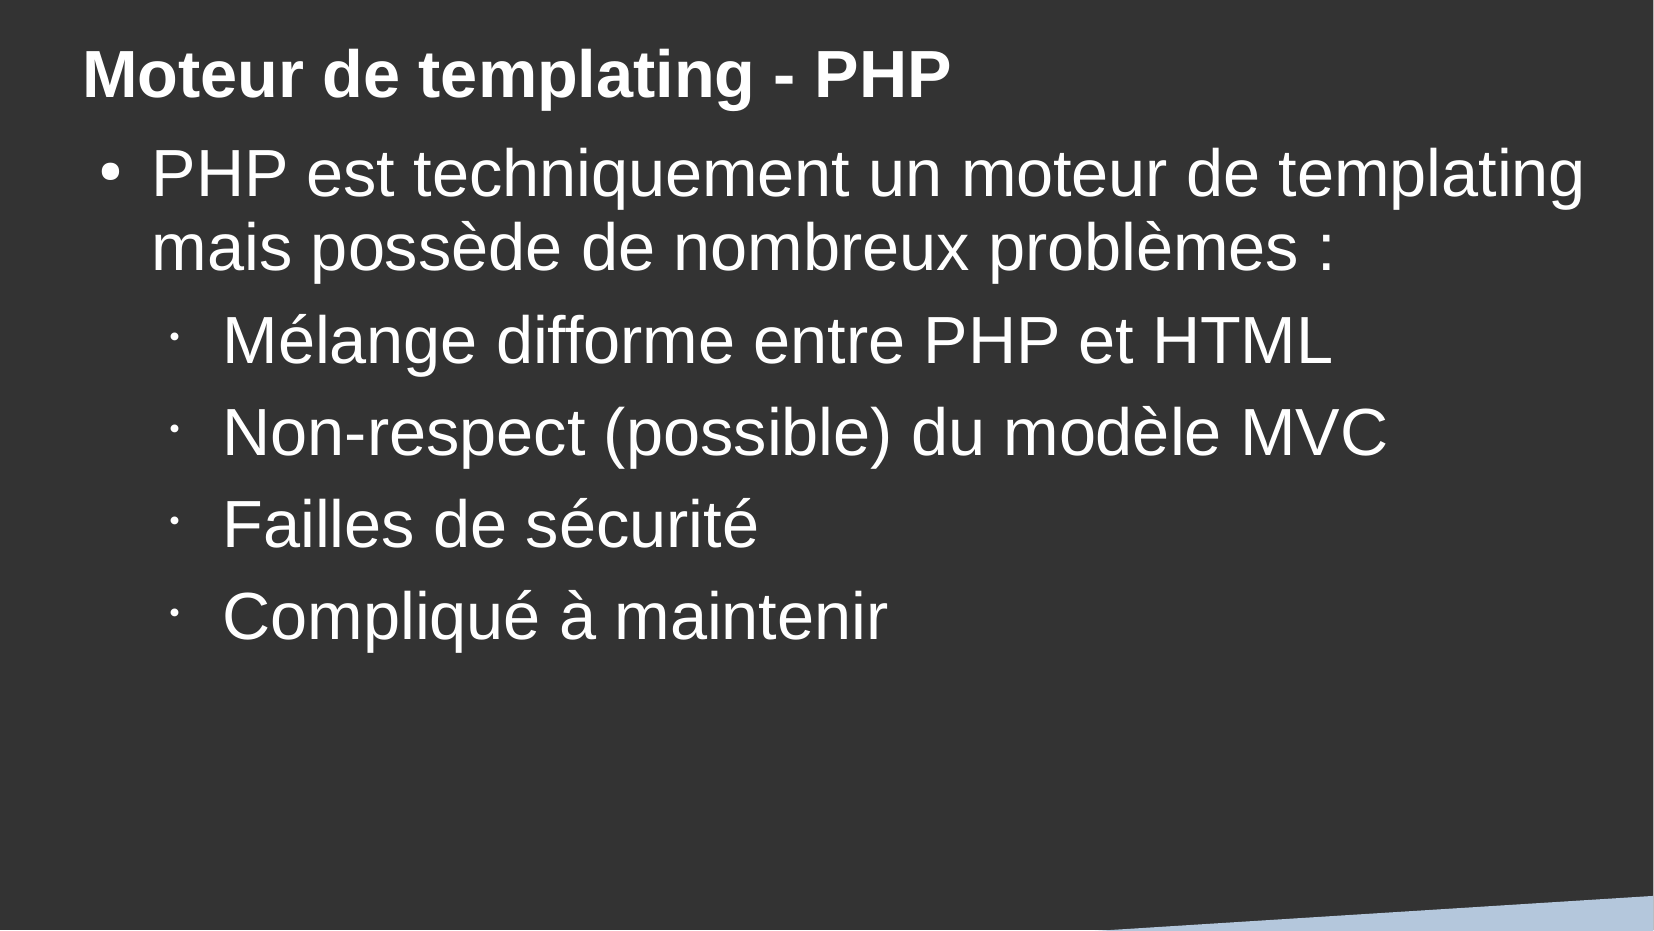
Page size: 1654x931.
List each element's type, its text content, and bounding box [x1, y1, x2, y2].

title Moteur de templating - PHP [82, 37, 1571, 114]
list PHP est techniquement un moteur de templating mais possède de nombreux problèmes : Mélange difforme entre PHP et HTML Non-respect (possible) du modèle MVC Failles de sécurité Compliqué à maintenir [80, 135, 1620, 886]
text_box [1094, 895, 1654, 931]
